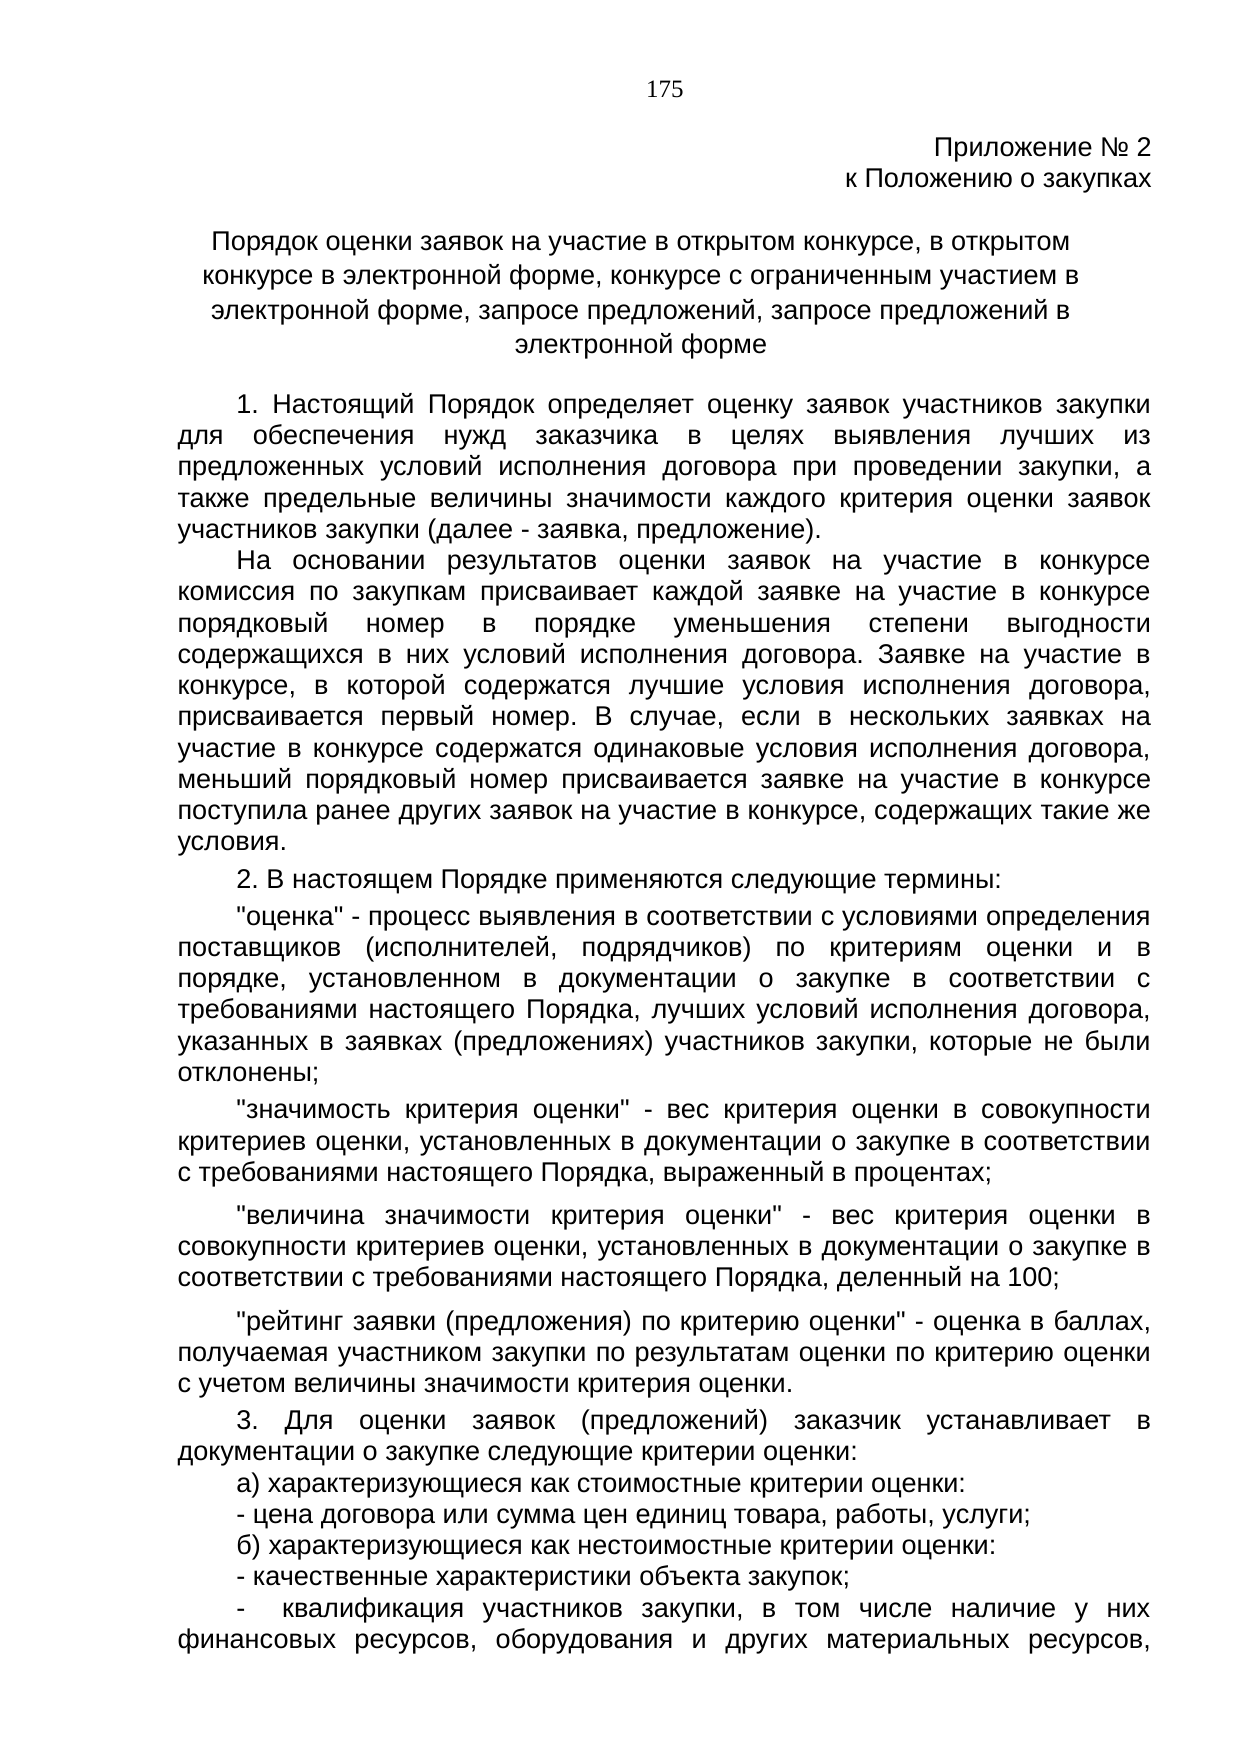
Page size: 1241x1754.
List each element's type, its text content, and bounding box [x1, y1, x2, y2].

text - качественные характеристики объекта закупок; [177, 1560, 1152, 1592]
text к Положению о закупках [177, 162, 1152, 194]
text "величина значимости критерия оценки" - вес критерия оценки в совокупности критериев оценки, установленных в документации о закупке в соответствии с требованиями настоящего Порядка, деленный на 100; [177, 1199, 1152, 1293]
text 2. В настоящем Порядке применяются следующие термины: [177, 863, 1152, 894]
text На основании результатов оценки заявок на участие в конкурсе комиссия по закупкам присваивает каждой заявке на участие в конкурсе порядковый номер в порядке уменьшения степени выгодности содержащихся в них условий исполнения договора. Заявке на участие в конкурсе, в которой содержатся лучшие условия исполнения договора, присваивается первый номер. В случае, если в нескольких заявках на участие в конкурсе содержатся одинаковые условия исполнения договора, меньший порядковый номер присваивается заявке на участие в конкурсе поступила ранее других заявок на участие в конкурсе, содержащих такие же условия. [177, 544, 1152, 857]
text - цена договора или сумма цен единиц товара, работы, услуги; [177, 1498, 1152, 1529]
text 3. Для оценки заявок (предложений) заказчик устанавливает в документации о закупке следующие критерии оценки: [177, 1404, 1152, 1467]
text Порядок оценки заявок на участие в открытом конкурсе, в открытом конкурсе в электронной форме, конкурсе с ограниченным участием в электронной форме, запросе предложений, запросе предложений в электронной форме [177, 225, 1104, 359]
subtitle 1. Настоящий Порядок определяет оценку заявок участников закупки для обеспечения нужд заказчика в целях выявления лучших из предложенных условий исполнения договора при проведении закупки, а также предельные величины значимости каждого критерия оценки заявок участников закупки (далее - заявка, предложение). [177, 388, 1152, 544]
text "значимость критерия оценки" - вес критерия оценки в совокупности критериев оценки, установленных в документации о закупке в соответствии с требованиями настоящего Порядка, выраженный в процентах; [177, 1093, 1152, 1187]
text "рейтинг заявки (предложения) по критерию оценки" - оценка в баллах, получаемая участником закупки по результатам оценки по критерию оценки с учетом величины значимости критерия оценки. [177, 1304, 1152, 1398]
text Приложение № 2 [177, 131, 1152, 162]
text а) характеризующиеся как стоимостные критерии оценки: [177, 1467, 1152, 1498]
text "оценка" - процесс выявления в соответствии с условиями определения поставщиков (исполнителей, подрядчиков) по критериям оценки и в порядке, установленном в документации о закупке в соответствии с требованиями настоящего Порядка, лучших условий исполнения договора, указанных в заявках (предложениях) участников закупки, которые не были отклонены; [177, 900, 1152, 1087]
text б) характеризующиеся как нестоимостные критерии оценки: [177, 1529, 1152, 1560]
text - квалификация участников закупки, в том числе наличие у них финансовых ресурсов, оборудования и других материальных ресурсов, [177, 1592, 1152, 1654]
